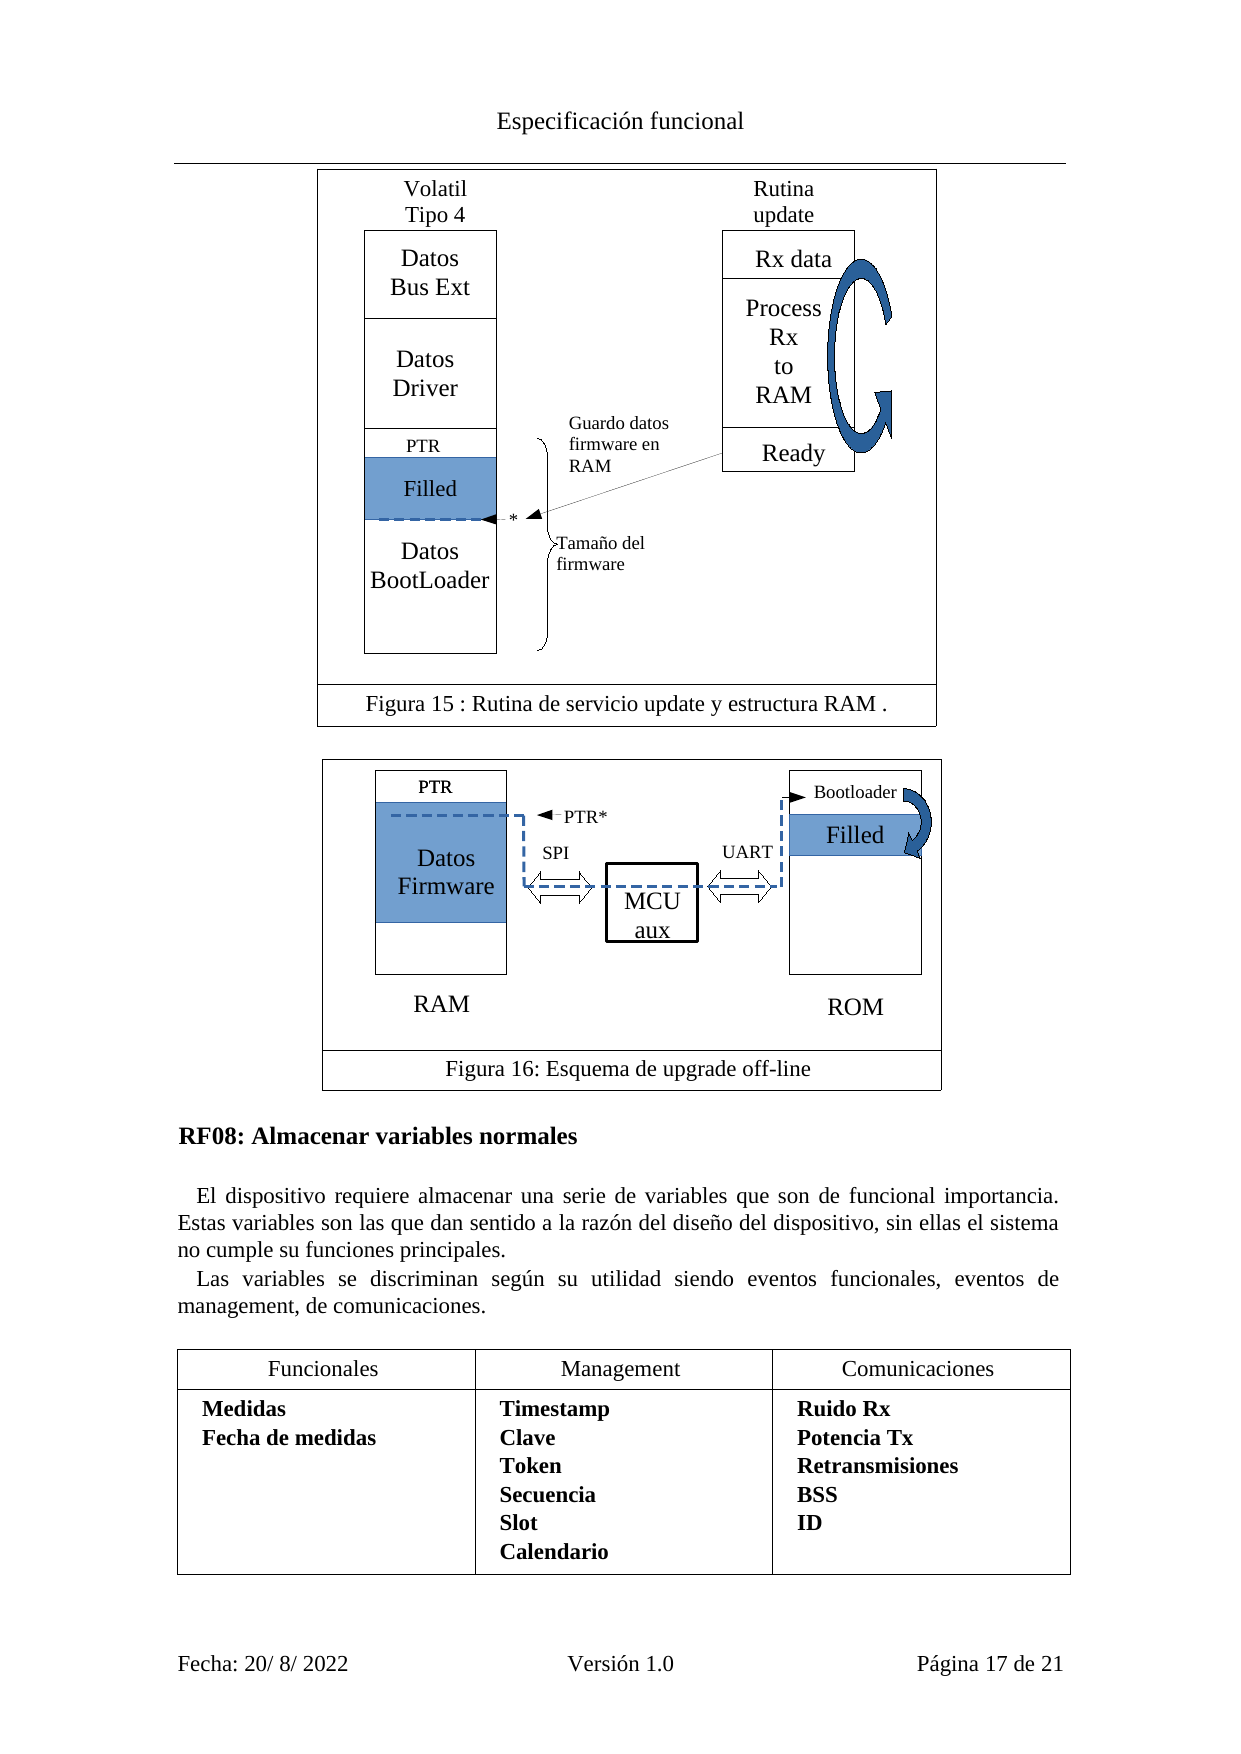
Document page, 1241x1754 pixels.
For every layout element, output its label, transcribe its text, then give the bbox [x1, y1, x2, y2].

subtitle RF08: Almacenar variables normales [177, 1090, 1070, 1149]
table_header Comunicaciones [773, 1350, 1070, 1389]
table_cell Figura 15 : Rutina de servicio update y estructura RAM . [318, 685, 936, 726]
table_cell Timestamp Clave Token Secuencia Slot Calendario [476, 1390, 772, 1574]
table_cell Figura 16: Esquema de upgrade off-line [323, 1051, 941, 1089]
table_cell Medidas Fecha de medidas [178, 1390, 475, 1574]
text El dispositivo requiere almacenar una serie de variables que son de funcional importancia. Estas variables son las que dan sentido a la razón del diseño del dispositivo, sin ellas el sistema no cumple su funciones principales. [177, 1182, 1061, 1263]
table_cell Ruido Rx Potencia Tx Retransmisiones BSS ID [773, 1390, 1070, 1574]
table_header Management [476, 1350, 772, 1389]
text Las variables se discriminan según su utilidad siendo eventos funcionales, eventos de management, de comunicaciones. [177, 1265, 1061, 1318]
table_header [318, 170, 936, 684]
table_header [323, 760, 941, 1049]
table_header Funcionales [178, 1350, 475, 1389]
